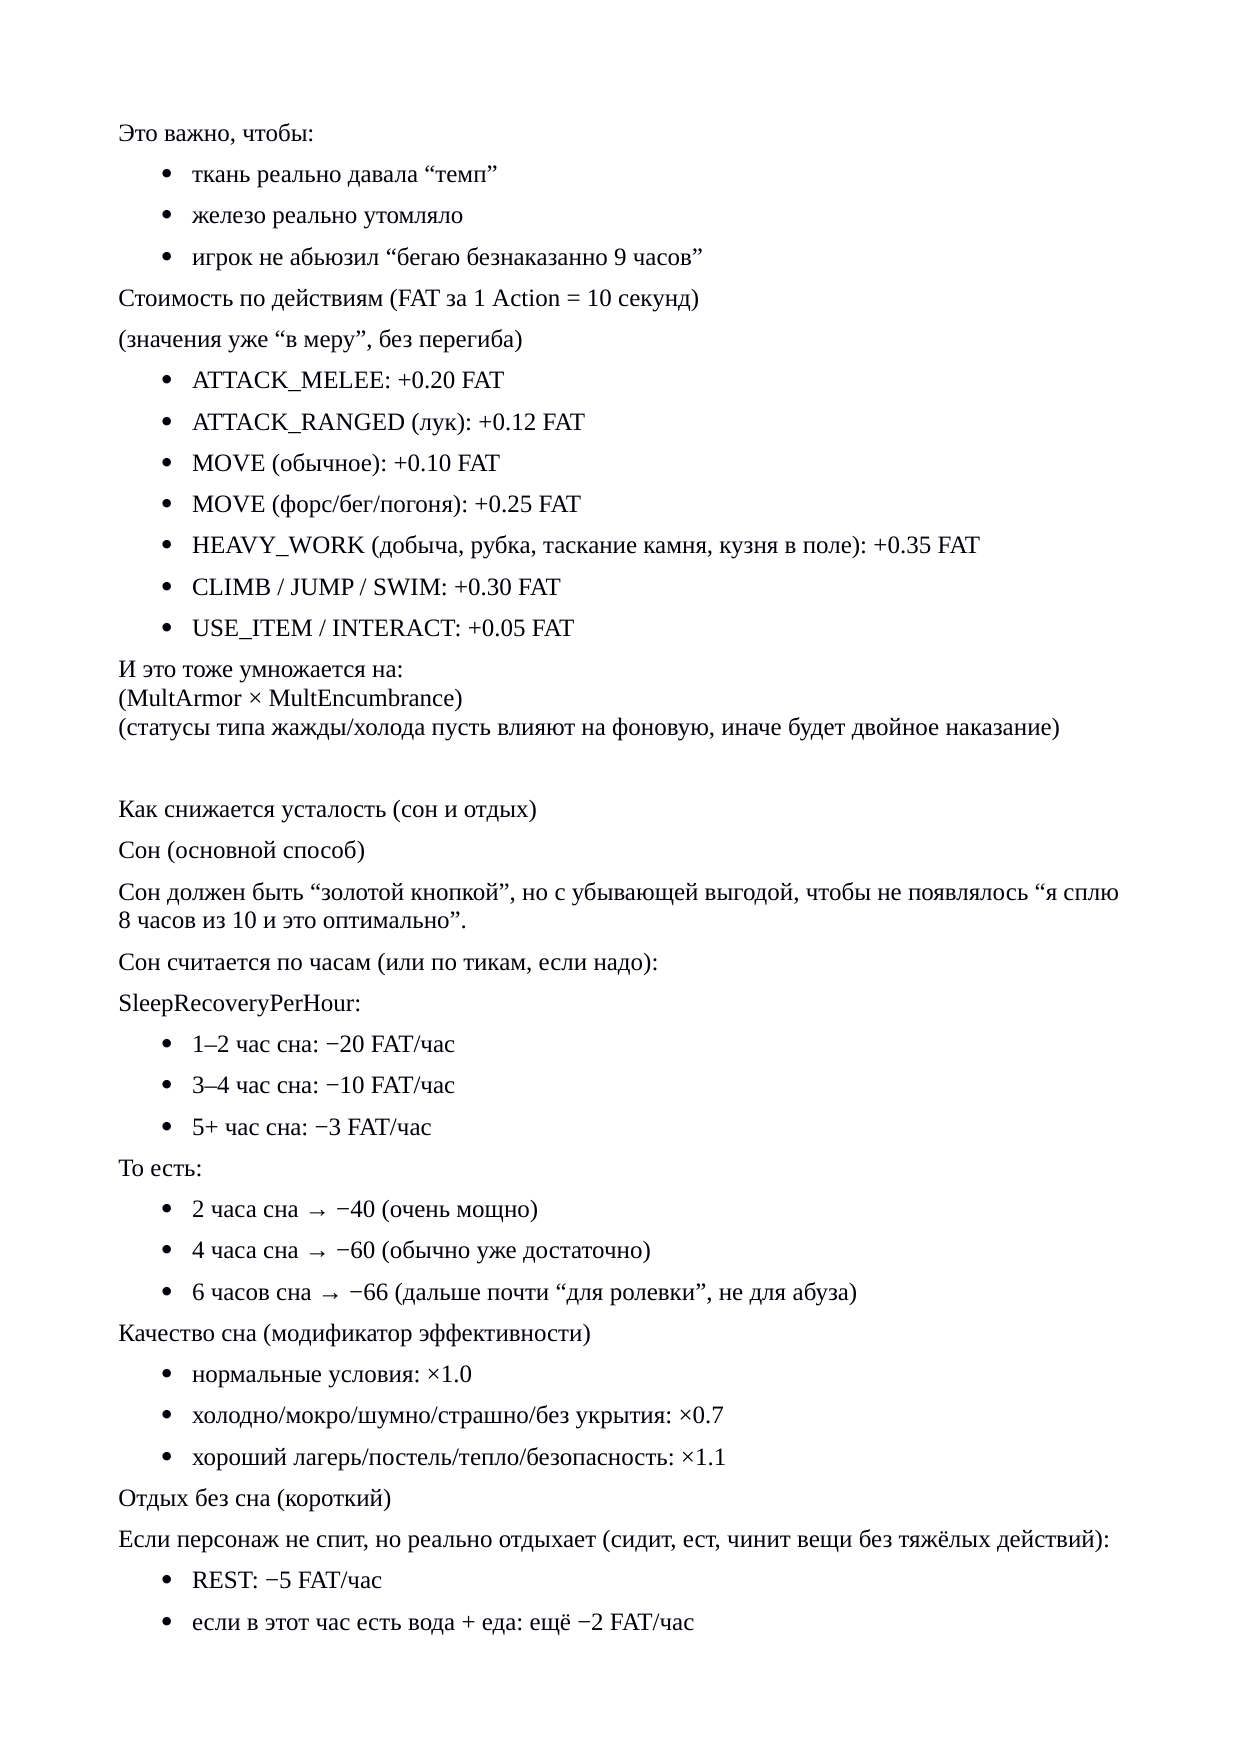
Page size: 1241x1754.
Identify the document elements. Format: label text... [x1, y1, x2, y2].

list ATTACK_RANGED (лук): +0.12 FAT [162, 407, 1122, 436]
list холодно/мокро/шумно/страшно/без укрытия: ×0.7 [162, 1401, 1122, 1429]
text И это тоже умножается на: (MultArmor × MultEncumbrance) (статусы типа жажды/холода пусть влияют на фоновую, иначе будет двойное наказание) [118, 654, 1122, 741]
list ATTACK_MELEE: +0.20 FAT [162, 366, 1122, 394]
list 1–2 час сна: −20 FAT/час [162, 1029, 1122, 1058]
list HEAVY_WORK (добыча, рубка, таскание камня, кузня в поле): +0.35 FAT [162, 531, 1122, 559]
list железо реально утомляло [162, 201, 1122, 229]
list нормальные условия: ×1.0 [162, 1359, 1122, 1388]
text Качество сна (модификатор эффективности) [118, 1318, 1122, 1347]
text Если персонаж не спит, но реально отдыхает (сидит, ест, чинит вещи без тяжёлых действий): [118, 1524, 1122, 1553]
text То есть: [118, 1153, 1122, 1182]
list REST: −5 FAT/час [162, 1566, 1122, 1594]
list 2 часа сна → −40 (очень мощно) [162, 1194, 1122, 1223]
text Как снижается усталость (сон и отдых) [118, 794, 1122, 823]
list 4 часа сна → −60 (обычно уже достаточно) [162, 1236, 1122, 1264]
list ткань реально давала “темп” [162, 159, 1122, 188]
list игрок не абьюзил “бегаю безнаказанно 9 часов” [162, 242, 1122, 271]
text Отдых без сна (короткий) [118, 1483, 1122, 1512]
text Сон должен быть “золотой кнопкой”, но с убывающей выгодой, чтобы не появлялось “я сплю 8 часов из 10 и это оптимально”. [118, 877, 1122, 934]
list USE_ITEM / INTERACT: +0.05 FAT [162, 613, 1122, 642]
list MOVE (обычное): +0.10 FAT [162, 448, 1122, 477]
list хороший лагерь/постель/тепло/безопасность: ×1.1 [162, 1442, 1122, 1471]
list 6 часов сна → −66 (дальше почти “для ролевки”, не для абуза) [162, 1277, 1122, 1306]
list CLIMB / JUMP / SWIM: +0.30 FAT [162, 572, 1122, 601]
text Стоимость по действиям (FAT за 1 Action = 10 секунд) [118, 283, 1122, 312]
text Это важно, чтобы: [118, 118, 1122, 147]
list если в этот час есть вода + еда: ещё −2 FAT/час [162, 1607, 1122, 1636]
list 5+ час сна: −3 FAT/час [162, 1112, 1122, 1141]
text SleepRecoveryPerHour: [118, 988, 1122, 1017]
list MOVE (форс/бег/погоня): +0.25 FAT [162, 489, 1122, 518]
text Сон (основной способ) [118, 836, 1122, 864]
text (значения уже “в меру”, без перегиба) [118, 324, 1122, 353]
text Сон считается по часам (или по тикам, если надо): [118, 947, 1122, 976]
list 3–4 час сна: −10 FAT/час [162, 1071, 1122, 1099]
